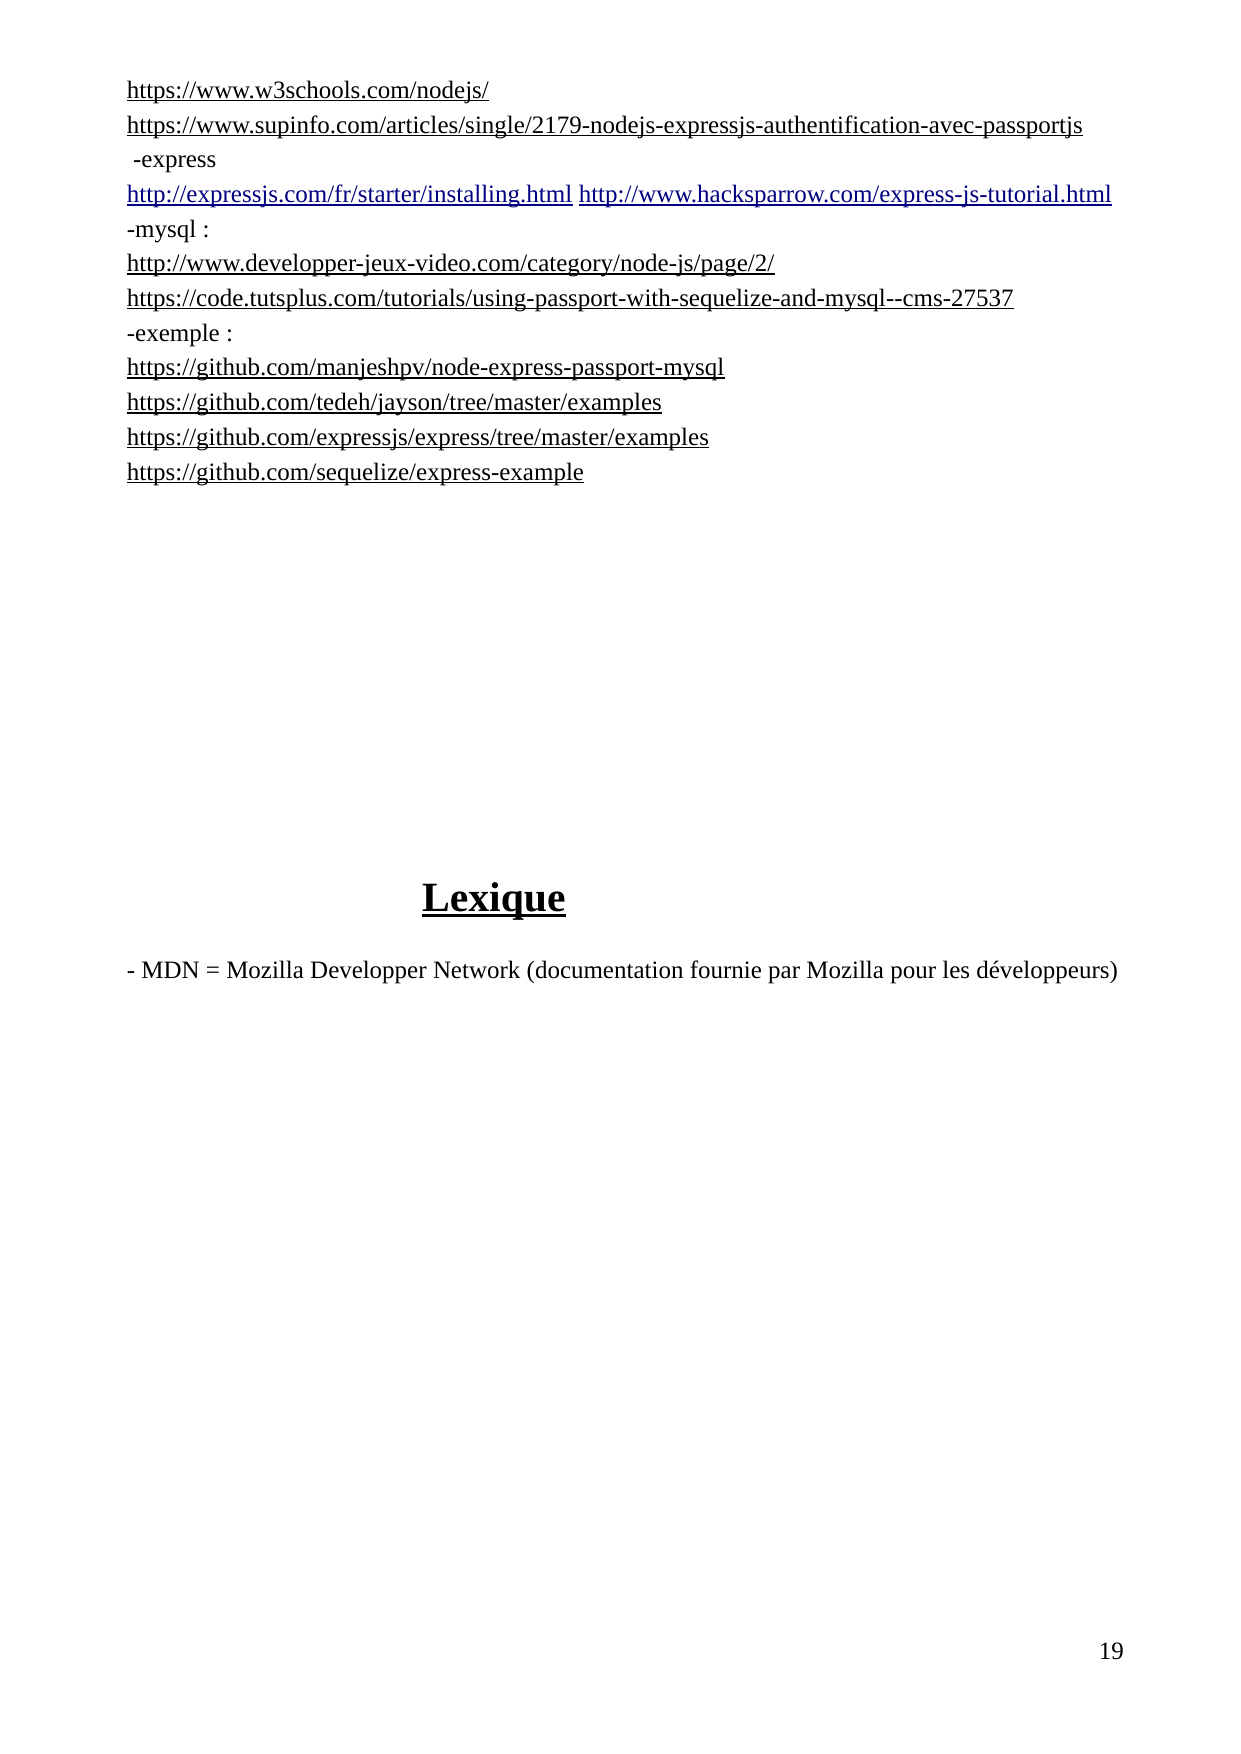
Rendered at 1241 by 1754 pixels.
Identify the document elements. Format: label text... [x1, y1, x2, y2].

text http://www.developper-jeux-video.com/category/node-js/page/2/ [127, 248, 1123, 277]
text -express [127, 144, 1123, 173]
text https://github.com/tedeh/jayson/tree/master/examples [127, 387, 1123, 416]
text - MDN = Mozilla Developper Network (documentation fournie par Mozilla pour les développeurs) [127, 955, 1123, 984]
text https://github.com/manjeshpv/node-express-passport-mysql [127, 352, 1123, 381]
text -exemple : [127, 318, 1123, 347]
subtitle Lexique [422, 873, 1123, 921]
text -mysql : [127, 214, 1123, 242]
text https://github.com/expressjs/express/tree/master/examples [127, 422, 1123, 451]
text http://expressjs.com/fr/starter/installing.html http://www.hacksparrow.com/express-js-tutorial.html [127, 179, 1123, 208]
text https://www.w3schools.com/nodejs/ [127, 75, 1123, 104]
text https://github.com/sequelize/express-example [127, 457, 1123, 485]
text https://code.tutsplus.com/tutorials/using-passport-with-sequelize-and-mysql--cms-27537 [127, 283, 1123, 312]
text https://www.supinfo.com/articles/single/2179-nodejs-expressjs-authentification-avec-passportjs [127, 110, 1123, 138]
